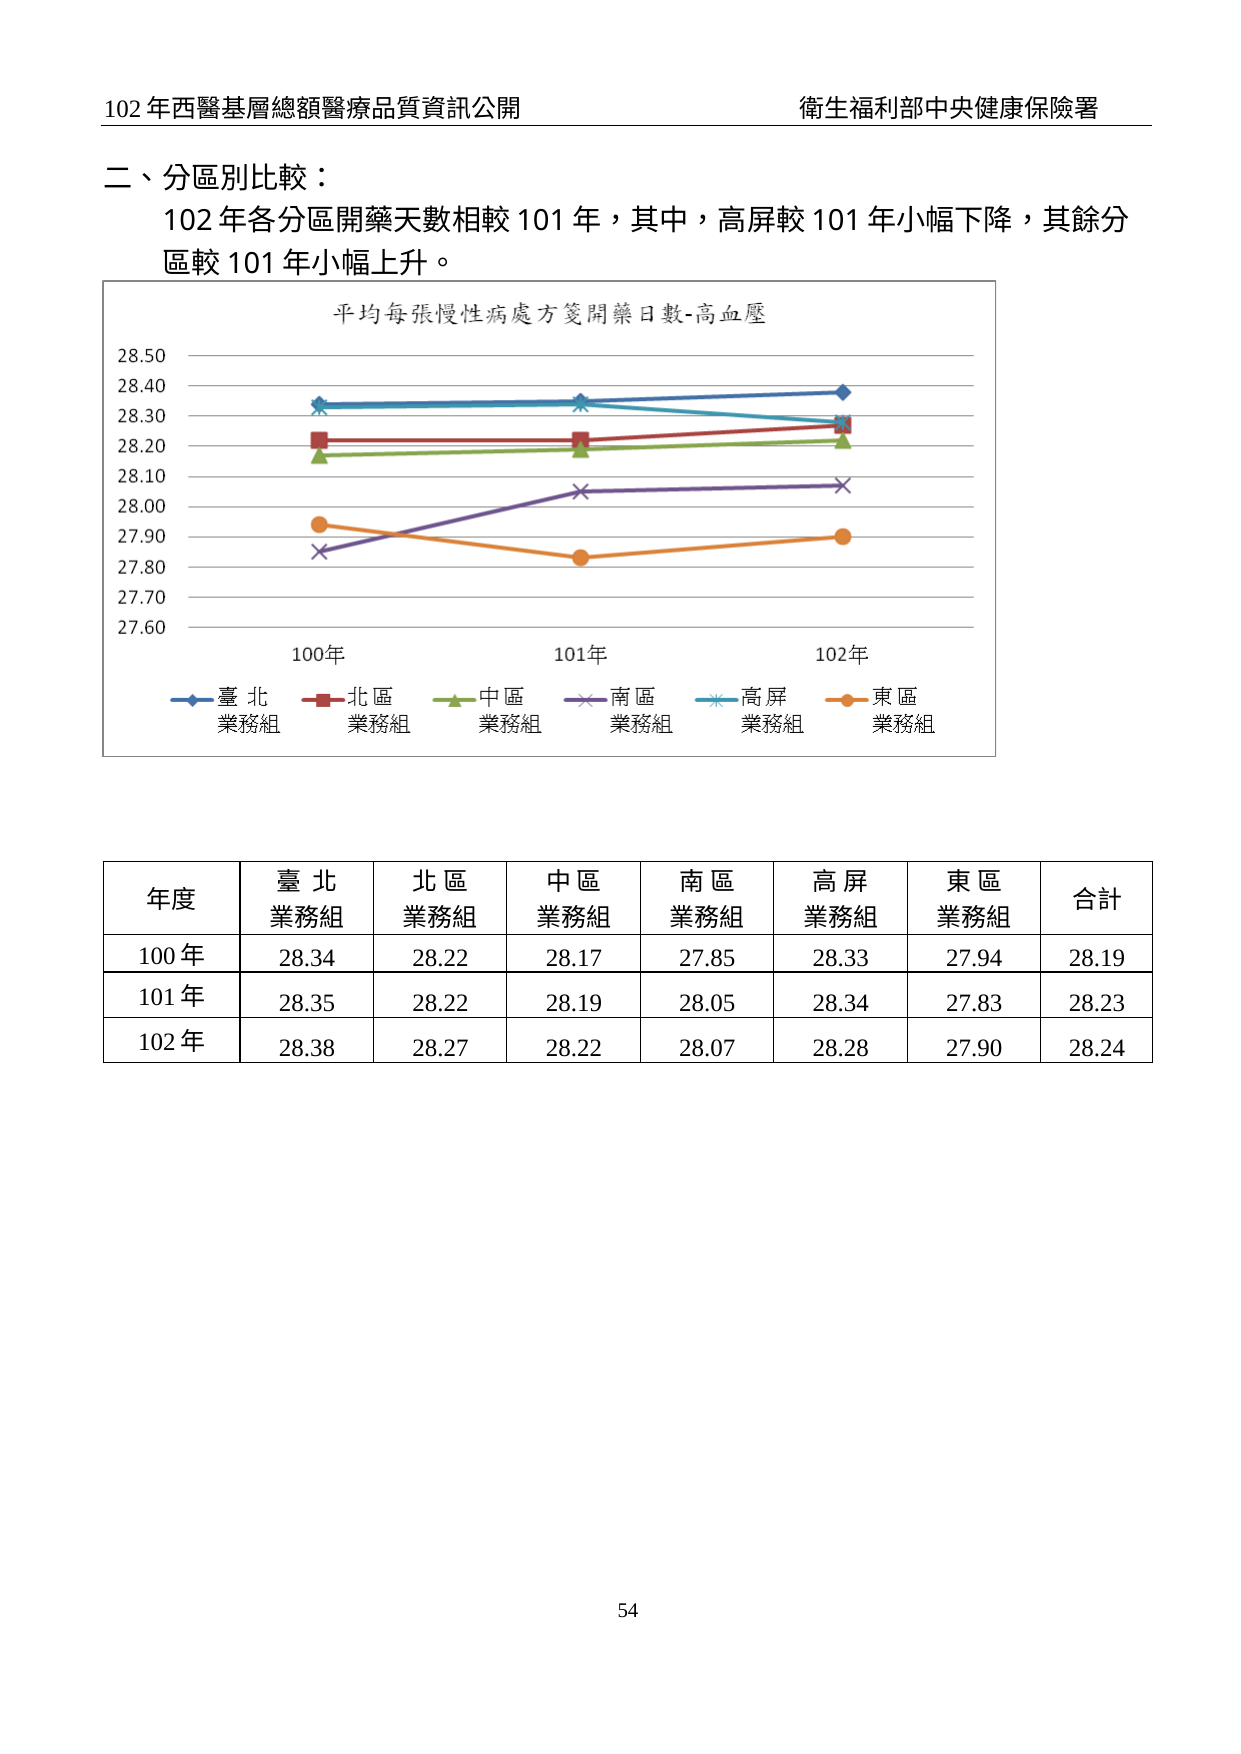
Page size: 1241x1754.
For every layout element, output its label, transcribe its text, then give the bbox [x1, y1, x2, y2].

table_cell 28.35 [241, 973, 373, 1017]
table_header [104, 785, 199, 819]
table_cell [104, 1063, 1153, 1199]
table_cell 28.05 [641, 973, 773, 1017]
table_cell 28.34 [241, 935, 373, 971]
table_header 二、分區別比較： [104, 155, 1153, 197]
table_cell 28.38 [241, 1018, 373, 1062]
table_cell 27.90 [908, 1018, 1040, 1062]
table_cell 28.07 [641, 1018, 773, 1062]
table_cell 北 區 業務組 [374, 862, 506, 934]
table_cell 28.34 [774, 973, 907, 1017]
table_cell 臺 北 業務組 [241, 862, 373, 934]
table_cell 高 屏 業務組 [774, 862, 907, 934]
table_cell 東 區 業務組 [908, 862, 1040, 934]
table_cell 28.22 [374, 935, 506, 971]
table_cell 101年 [104, 973, 239, 1017]
table_cell 28.27 [374, 1018, 506, 1062]
table_cell [104, 1200, 1041, 1234]
table_cell 27.94 [908, 935, 1040, 971]
table_cell 28.22 [374, 973, 506, 1017]
table_cell 28.22 [507, 1018, 640, 1062]
picture [101, 280, 997, 757]
table_cell 28.19 [1041, 935, 1152, 971]
table_cell 28.23 [1041, 973, 1152, 1017]
table_cell 28.24 [1041, 1018, 1152, 1062]
table_cell [1041, 1200, 1153, 1234]
table_cell 28.19 [507, 973, 640, 1017]
table_cell 中 區 業務組 [507, 862, 640, 934]
table_cell 27.85 [641, 935, 773, 971]
table_cell 28.33 [774, 935, 907, 971]
table_cell 102年各分區開藥天數相較101年，其中，高屏較101年小幅下降，其餘分區較101年小幅上升。 [104, 197, 1153, 282]
table_cell 年度 [104, 862, 239, 934]
table_cell 南 區 業務組 [641, 862, 773, 934]
table_cell 102年 [104, 1018, 239, 1062]
table_cell 28.17 [507, 935, 640, 971]
table_cell 合計 [1041, 862, 1152, 934]
table_cell 28.28 [774, 1018, 907, 1062]
table_cell [101, 282, 1153, 861]
table_cell 100年 [104, 935, 239, 971]
table_cell 27.83 [908, 973, 1040, 1017]
